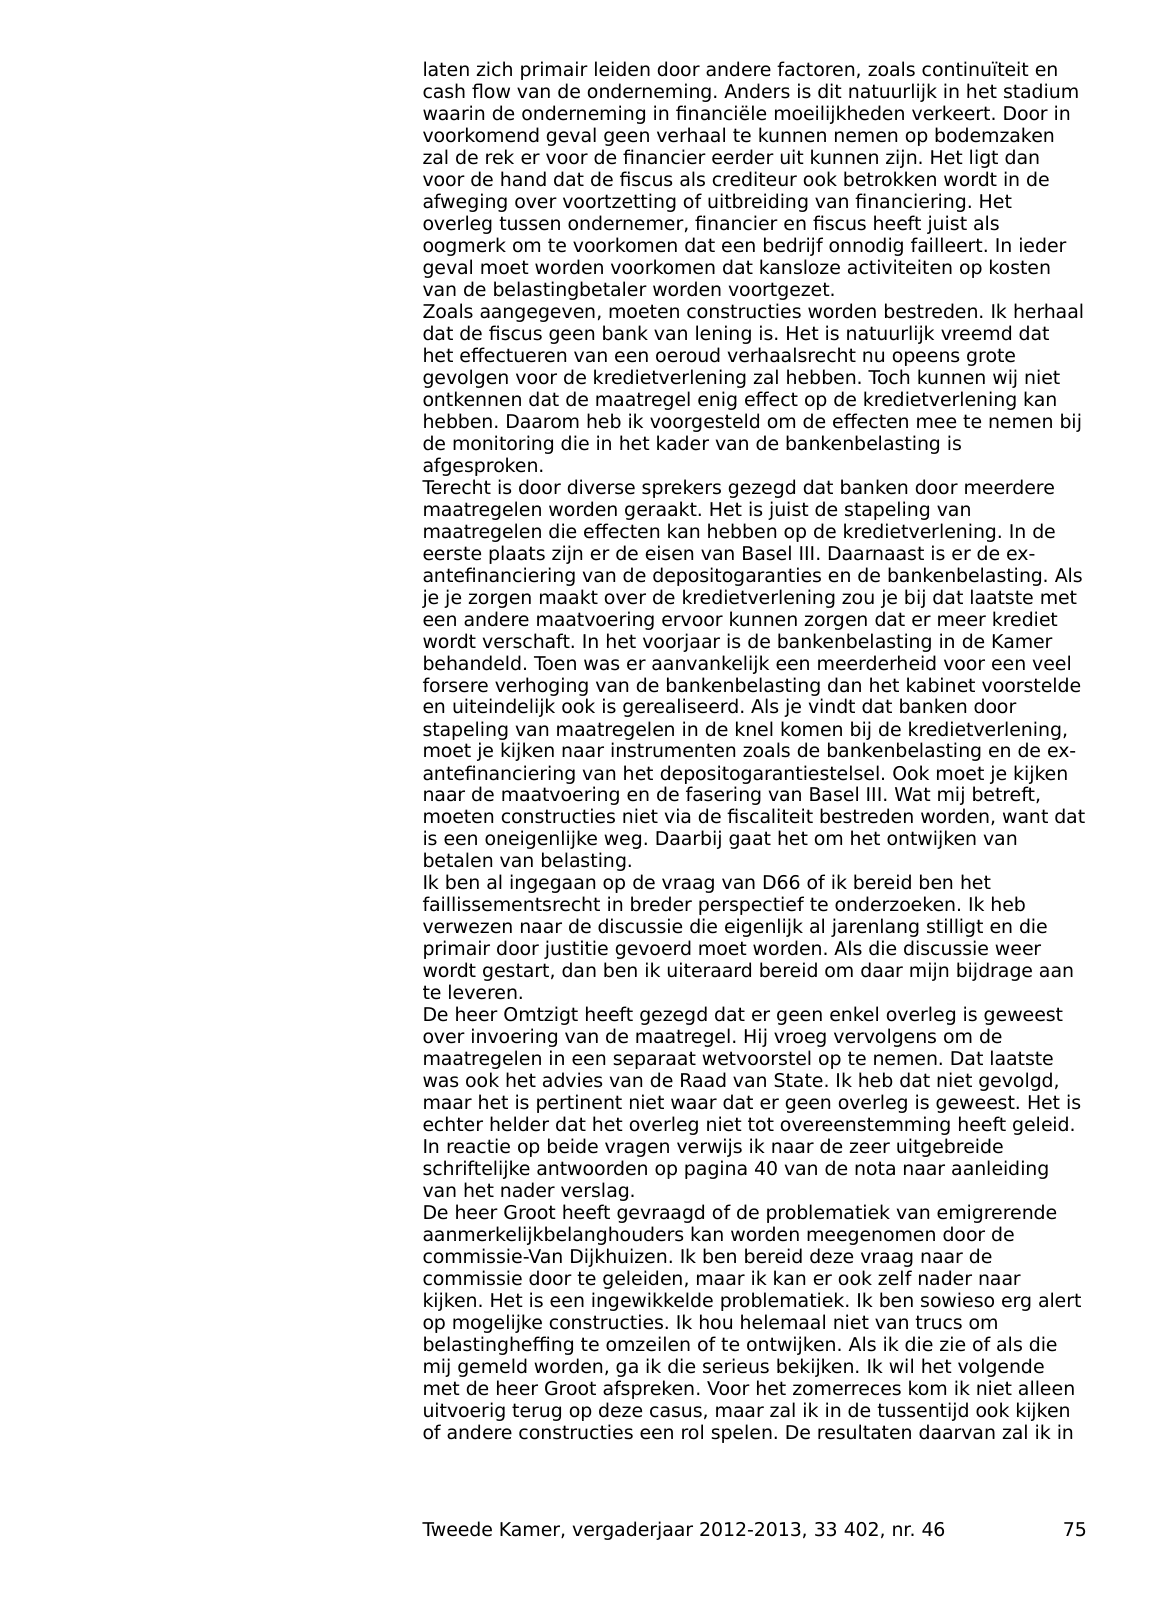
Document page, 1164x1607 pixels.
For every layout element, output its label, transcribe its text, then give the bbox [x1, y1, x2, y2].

text De heer Groot heeft gevraagd of de problematiek van emigrerende aanmerkelijkbelanghouders kan worden meegenomen door de commissie-Van Dijkhuizen. Ik ben bereid deze vraag naar de commissie door te geleiden, maar ik kan er ook zelf nader naar kijken. Het is een ingewikkelde problematiek. Ik ben sowieso erg alert op mogelijke constructies. Ik hou helemaal niet van trucs om belastingheffing te omzeilen of te ontwijken. Als ik die zie of als die mij gemeld worden, ga ik die serieus bekijken. Ik wil het volgende met de heer Groot afspreken. Voor het zomerreces kom ik niet alleen uitvoerig terug op deze casus, maar zal ik in de tussentijd ook kijken of andere constructies een rol spelen. De resultaten daarvan zal ik in [422, 1202, 1087, 1444]
text Zoals aangegeven, moeten constructies worden bestreden. Ik herhaal dat de fiscus geen bank van lening is. Het is natuurlijk vreemd dat het effectueren van een oeroud verhaalsrecht nu opeens grote gevolgen voor de kredietverlening zal hebben. Toch kunnen wij niet ontkennen dat de maatregel enig effect op de kredietverlening kan hebben. Daarom heb ik voorgesteld om de effecten mee te nemen bij de monitoring die in het kader van de bankenbelasting is afgesproken. [422, 301, 1087, 477]
text Ik ben al ingegaan op de vraag van D66 of ik bereid ben het faillissementsrecht in breder perspectief te onderzoeken. Ik heb verwezen naar de discussie die eigenlijk al jarenlang stilligt en die primair door justitie gevoerd moet worden. Als die discussie weer wordt gestart, dan ben ik uiteraard bereid om daar mijn bijdrage aan te leveren. [422, 872, 1087, 1004]
text Terecht is door diverse sprekers gezegd dat banken door meerdere maatregelen worden geraakt. Het is juist de stapeling van maatregelen die effecten kan hebben op de kredietverlening. In de eerste plaats zijn er de eisen van Basel III. Daarnaast is er de ex-antefinanciering van de depositogaranties en de bankenbelasting. Als je je zorgen maakt over de kredietverlening zou je bij dat laatste met een andere maatvoering ervoor kunnen zorgen dat er meer krediet wordt verschaft. In het voorjaar is de bankenbelasting in de Kamer behandeld. Toen was er aanvankelijk een meerderheid voor een veel forsere verhoging van de bankenbelasting dan het kabinet voorstelde en uiteindelijk ook is gerealiseerd. Als je vindt dat banken door stapeling van maatregelen in de knel komen bij de kredietverlening, moet je kijken naar instrumenten zoals de bankenbelasting en de ex-antefinanciering van het depositogarantiestelsel. Ook moet je kijken naar de maatvoering en de fasering van Basel III. Wat mij betreft, moeten constructies niet via de fiscaliteit bestreden worden, want dat is een oneigenlijke weg. Daarbij gaat het om het ontwijken van betalen van belasting. [422, 477, 1087, 872]
text laten zich primair leiden door andere factoren, zoals continuïteit en cash flow van de onderneming. Anders is dit natuurlijk in het stadium waarin de onderneming in financiële moeilijkheden verkeert. Door in voorkomend geval geen verhaal te kunnen nemen op bodemzaken zal de rek er voor de financier eerder uit kunnen zijn. Het ligt dan voor de hand dat de fiscus als crediteur ook betrokken wordt in de afweging over voortzetting of uitbreiding van financiering. Het overleg tussen ondernemer, financier en fiscus heeft juist als oogmerk om te voorkomen dat een bedrijf onnodig failleert. In ieder geval moet worden voorkomen dat kansloze activiteiten op kosten van de belastingbetaler worden voortgezet. [422, 59, 1087, 301]
text De heer Omtzigt heeft gezegd dat er geen enkel overleg is geweest over invoering van de maatregel. Hij vroeg vervolgens om de maatregelen in een separaat wetvoorstel op te nemen. Dat laatste was ook het advies van de Raad van State. Ik heb dat niet gevolgd, maar het is pertinent niet waar dat er geen overleg is geweest. Het is echter helder dat het overleg niet tot overeenstemming heeft geleid. In reactie op beide vragen verwijs ik naar de zeer uitgebreide schriftelijke antwoorden op pagina 40 van de nota naar aanleiding van het nader verslag. [422, 1004, 1087, 1202]
